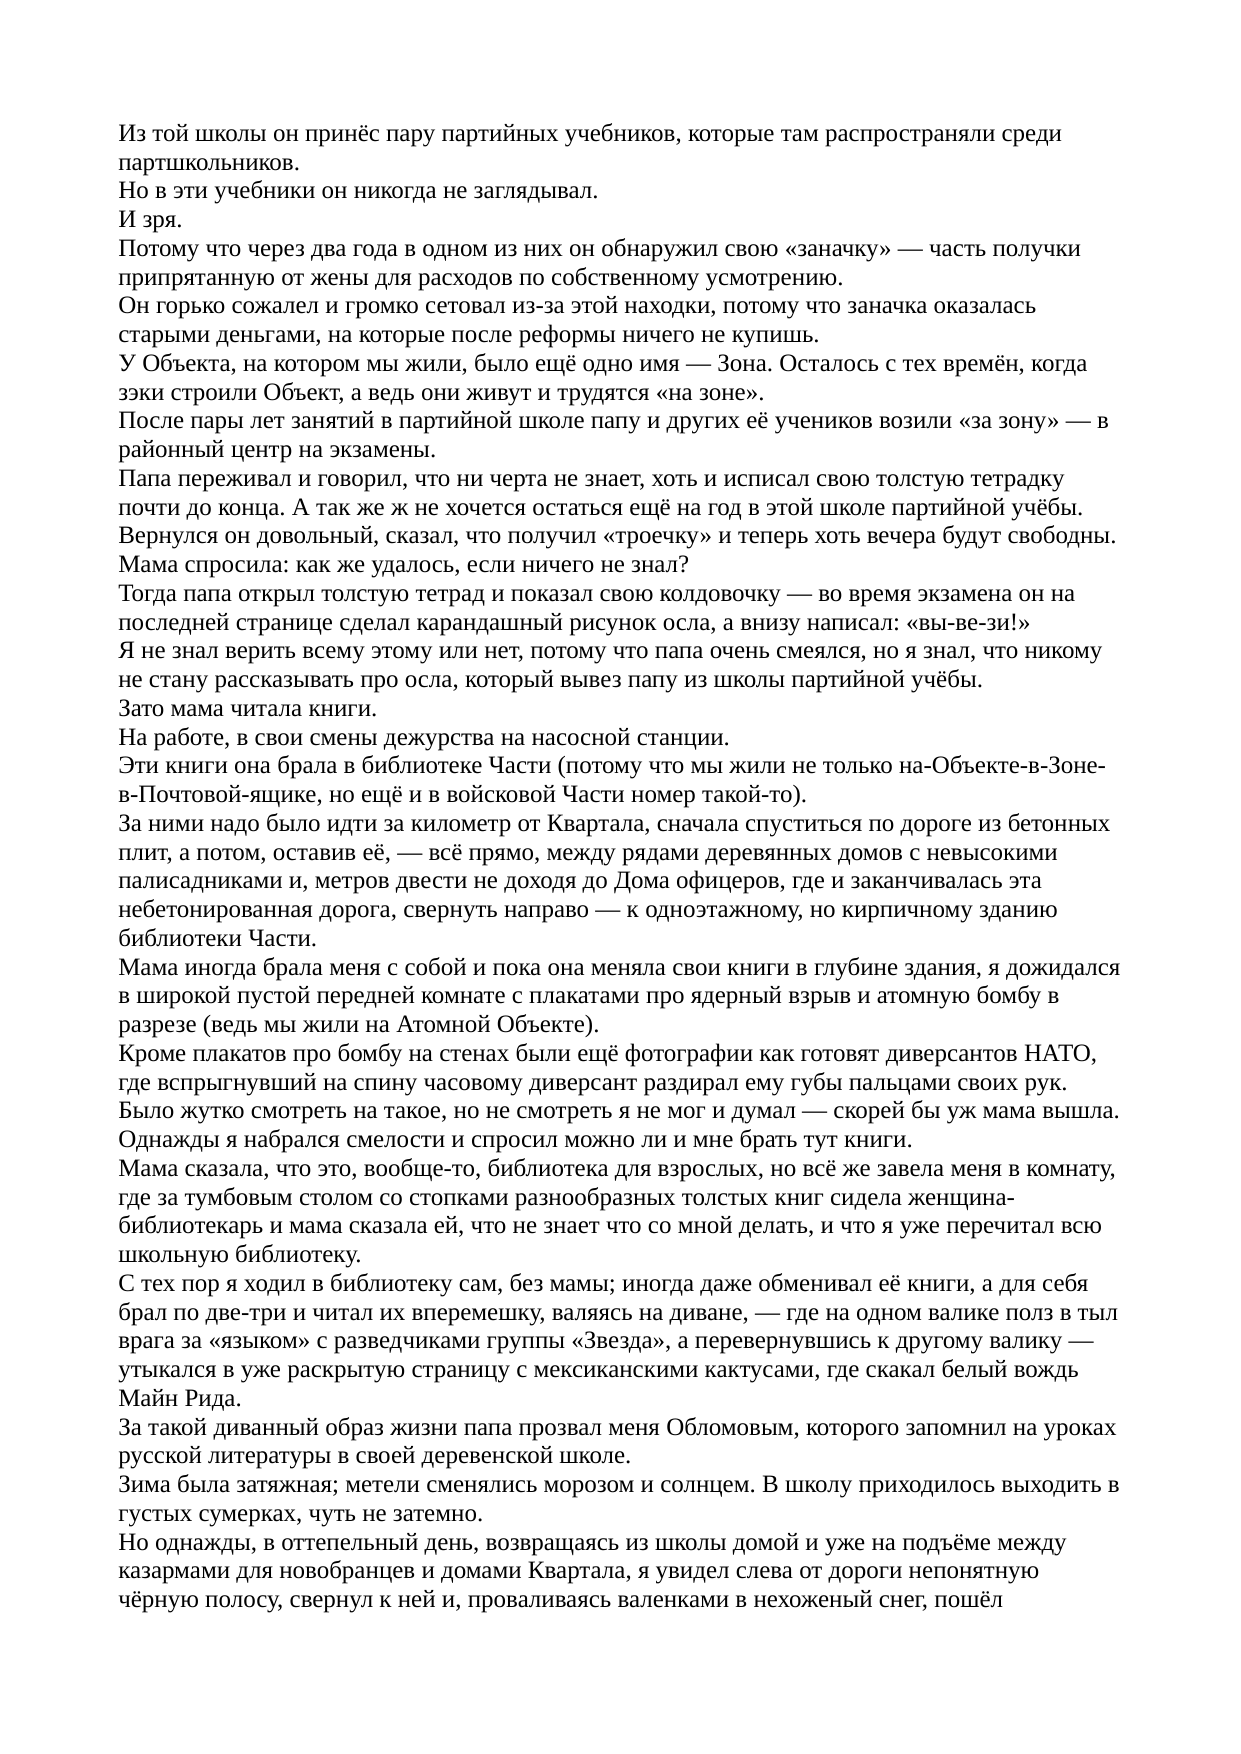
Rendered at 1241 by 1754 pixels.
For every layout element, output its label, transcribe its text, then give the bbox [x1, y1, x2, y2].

text Однажды я набрался смелости и спросил можно ли и мне брать тут книги. [118, 1124, 1122, 1153]
text Папа переживал и говорил, что ни черта не знает, хоть и исписал свою толстую тетрадку почти до конца. А так же ж не хочется остаться ещё на год в этой школе партийной учёбы. [118, 463, 1122, 521]
text Я не знал верить всему этому или нет, потому что папа очень смеялся, но я знал, что никому не стану рассказывать про осла, который вывез папу из школы партийной учёбы. [118, 636, 1122, 693]
text За такой диванный образ жизни папа прозвал меня Обломовым, которого запомнил на уроках русской литературы в своей деревенской школе. [118, 1412, 1122, 1469]
text Мама спросила: как же удалось, если ничего не знал? [118, 549, 1122, 578]
text Из той школы он принёс пару партийных учебников, которые там распространяли среди партшкольников. [118, 118, 1122, 176]
text Кроме плакатов про бомбу на стенах были ещё фотографии как готовят диверсантов НАТО, где вспрыгнувший на спину часовому диверсант раздирал ему губы пальцами своих рук. [118, 1038, 1122, 1096]
text На работе, в свои смены дежурства на насосной станции. [118, 722, 1122, 751]
text С тех пор я ходил в библиотеку сам, без мамы; иногда даже обменивал её книги, а для себя брал по две-три и читал их вперемешку, валяясь на диване, — где на одном валике полз в тыл врага за «языком» с разведчиками группы «Звезда», а перевернувшись к другому валику — утыкался в уже раскрытую страницу с мексиканскими кактусами, где скакал белый вождь Майн Рида. [118, 1268, 1122, 1412]
text После пары лет занятий в партийной школе папу и других её учеников возили «за зону» — в районный центр на экзамены. [118, 406, 1122, 463]
text Мама сказала, что это, вообще-то, библиотека для взрослых, но всё же завела меня в комнату, где за тумбовым столом со стопками разнообразных толстых книг сидела женщина-библиотекарь и мама сказала ей, что не знает что со мной делать, и что я уже перечитал всю школьную библиотеку. [118, 1153, 1122, 1268]
text У Объекта, на котором мы жили, было ещё одно имя — Зона. Осталось с тех времён, когда зэки строили Объект, а ведь они живут и трудятся «на зоне». [118, 348, 1122, 406]
text Вернулся он довольный, сказал, что получил «троечку» и теперь хоть вечера будут свободны. [118, 521, 1122, 549]
text Он горько сожалел и громко сетовал из-за этой находки, потому что заначка оказалась старыми деньгами, на которые после реформы ничего не купишь. [118, 291, 1122, 348]
text Мама иногда брала меня с собой и пока она меняла свои книги в глубине здания, я дожидался в широкой пустой передней комнате с плакатами про ядерный взрыв и атомную бомбу в разрезе (ведь мы жили на Атомной Объекте). [118, 952, 1122, 1038]
text Тогда папа открыл толстую тетрад и показал свою колдовочку — во время экзамена он на последней странице сделал карандашный рисунок осла, а внизу написал: «вы-ве-зи!» [118, 578, 1122, 636]
text Зато мама читала книги. [118, 693, 1122, 722]
text Потому что через два года в одном из них он обнаружил свою «заначку» — часть получки припрятанную от жены для расходов по собственному усмотрению. [118, 233, 1122, 291]
text Эти книги она брала в библиотеке Части (потому что мы жили не только на-Объекте-в-Зоне-в-Почтовой-ящике, но ещё и в войсковой Части номер такой-то). [118, 751, 1122, 808]
text Было жутко смотреть на такое, но не смотреть я не мог и думал — скорей бы уж мама вышла. [118, 1096, 1122, 1124]
text И зря. [118, 204, 1122, 233]
text Зима была затяжная; метели сменялись морозом и солнцем. В школу приходилось выходить в густых сумерках, чуть не затемно. [118, 1469, 1122, 1527]
text Но в эти учебники он никогда не заглядывал. [118, 176, 1122, 204]
text За ними надо было идти за километр от Квартала, сначала спуститься по дороге из бетонных плит, а потом, оставив её, — всё прямо, между рядами деревянных домов с невысокими палисадниками и, метров двести не доходя до Дома офицеров, где и заканчивалась эта небетонированная дорога, свернуть направо — к одноэтажному, но кирпичному зданию библиотеки Части. [118, 808, 1122, 952]
text Но однажды, в оттепельный день, возвращаясь из школы домой и уже на подъёме между казармами для новобранцев и домами Квартала, я увидел слева от дороги непонятную чёрную полосу, свернул к ней и, проваливаясь валенками в нехоженый снег, пошёл [118, 1527, 1122, 1613]
